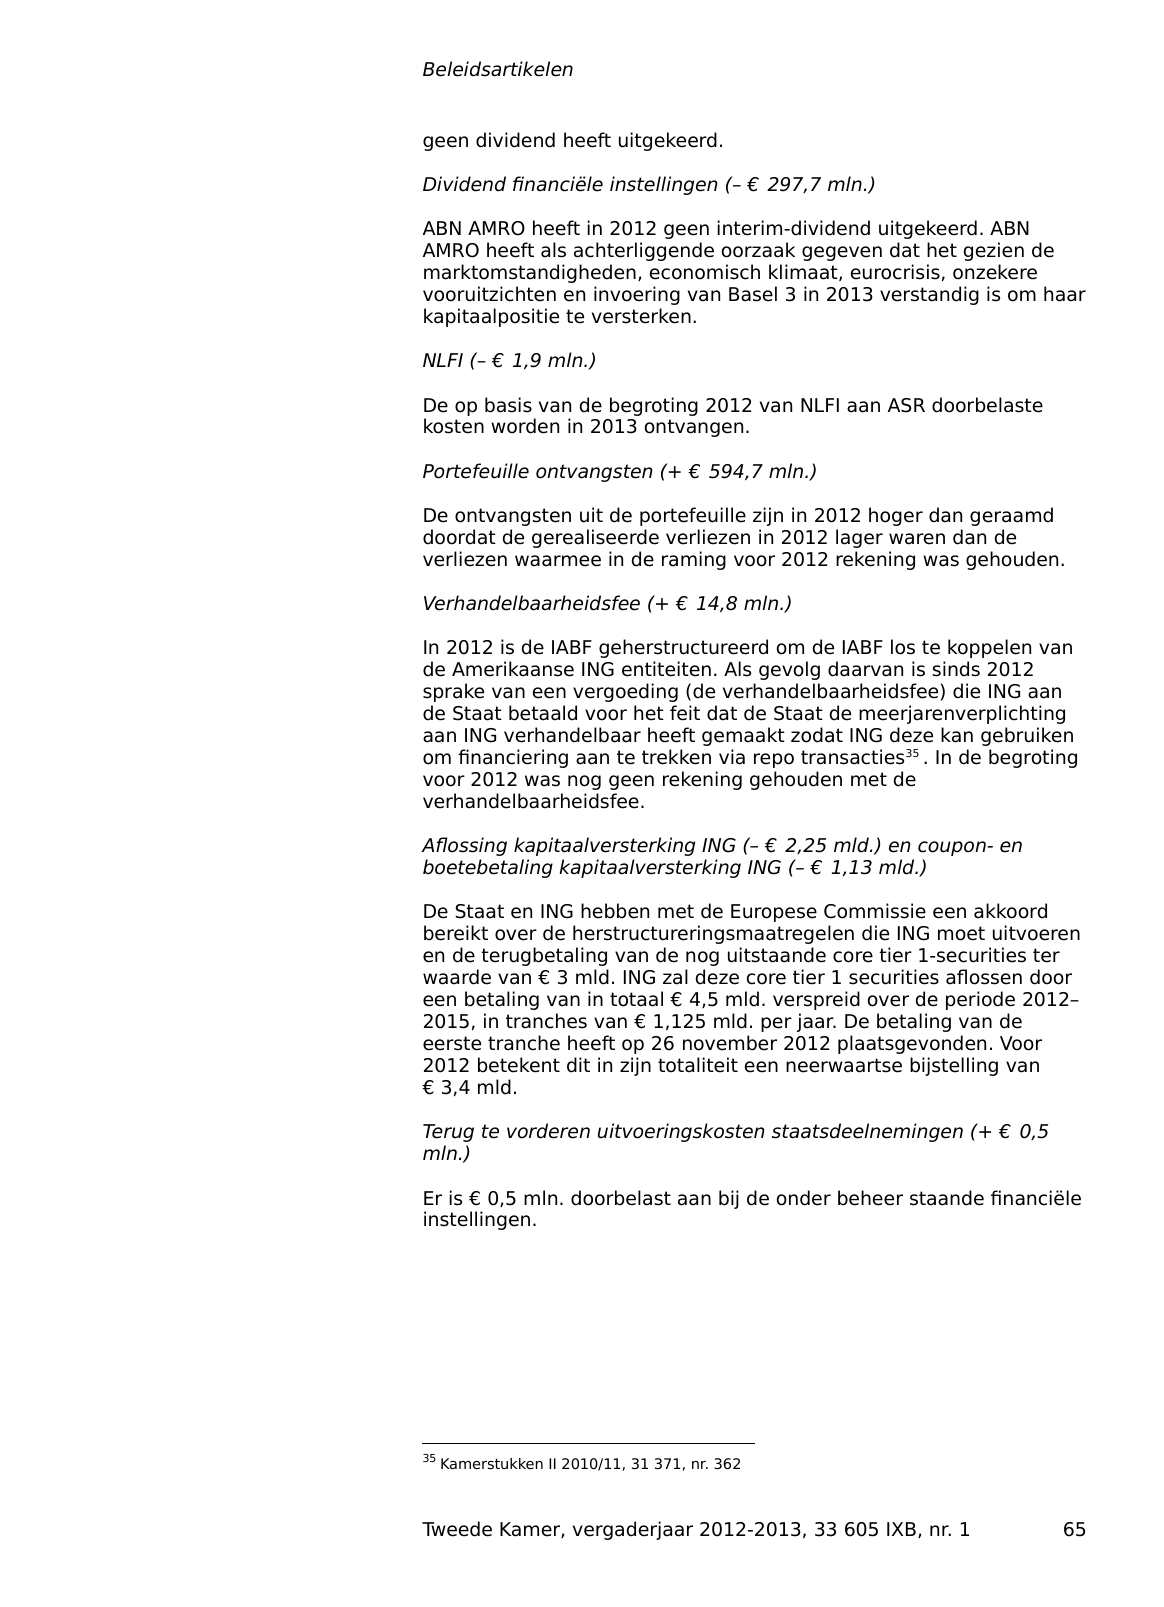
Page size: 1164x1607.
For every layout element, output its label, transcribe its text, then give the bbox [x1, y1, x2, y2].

text De ontvangsten uit de portefeuille zijn in 2012 hoger dan geraamd doordat de gerealiseerde verliezen in 2012 lager waren dan de verliezen waarmee in de raming voor 2012 rekening was gehouden. [422, 505, 1087, 571]
subtitle Aflossing kapitaalversterking ING (– € 2,25 mld.) en coupon- en boetebetaling kapitaalversterking ING (– € 1,13 mld.) [422, 835, 1087, 879]
text In 2012 is de IABF geherstructureerd om de IABF los te koppelen van de Amerikaanse ING entiteiten. Als gevolg daarvan is sinds 2012 sprake van een vergoeding (de verhandelbaarheidsfee) die ING aan de Staat betaald voor het feit dat de Staat de meerjarenverplichting aan ING verhandelbaar heeft gemaakt zodat ING deze kan gebruiken om financiering aan te trekken via repo transacties. In de begroting voor 2012 was nog geen rekening gehouden met de verhandelbaarheidsfee. [422, 637, 1087, 813]
subtitle Dividend financiële instellingen (– € 297,7 mln.) [422, 174, 1087, 196]
text De op basis van de begroting 2012 van NLFI aan ASR doorbelaste kosten worden in 2013 ontvangen. [422, 394, 1087, 438]
text Er is € 0,5 mln. doorbelast aan bij de onder beheer staande financiële instellingen. [422, 1187, 1087, 1231]
text ABN AMRO heeft in 2012 geen interim-dividend uitgekeerd. ABN AMRO heeft als achterliggende oorzaak gegeven dat het gezien de marktomstandigheden, economisch klimaat, eurocrisis, onzekere vooruitzichten en invoering van Basel 3 in 2013 verstandig is om haar kapitaalpositie te versterken. [422, 218, 1087, 328]
subtitle Portefeuille ontvangsten (+ € 594,7 mln.) [422, 461, 1087, 483]
text Kamerstukken II 2010/11, 31 371, nr. 362 [422, 1452, 1087, 1474]
text De Staat en ING hebben met de Europese Commissie een akkoord bereikt over de herstructureringsmaatregelen die ING moet uitvoeren en de terugbetaling van de nog uitstaande core tier 1-securities ter waarde van € 3 mld. ING zal deze core tier 1 securities aflossen door een betaling van in totaal € 4,5 mld. verspreid over de periode 2012–2015, in tranches van € 1,125 mld. per jaar. De betaling van de eerste tranche heeft op 26 november 2012 plaatsgevonden. Voor 2012 betekent dit in zijn totaliteit een neerwaartse bijstelling van € 3,4 mld. [422, 901, 1087, 1099]
text geen dividend heeft uitgekeerd. [422, 130, 1087, 152]
subtitle Terug te vorderen uitvoeringskosten staatsdeelnemingen (+ € 0,5 mln.) [422, 1121, 1087, 1165]
subtitle Verhandelbaarheidsfee (+ € 14,8 mln.) [422, 593, 1087, 615]
subtitle NLFI (– € 1,9 mln.) [422, 350, 1087, 372]
